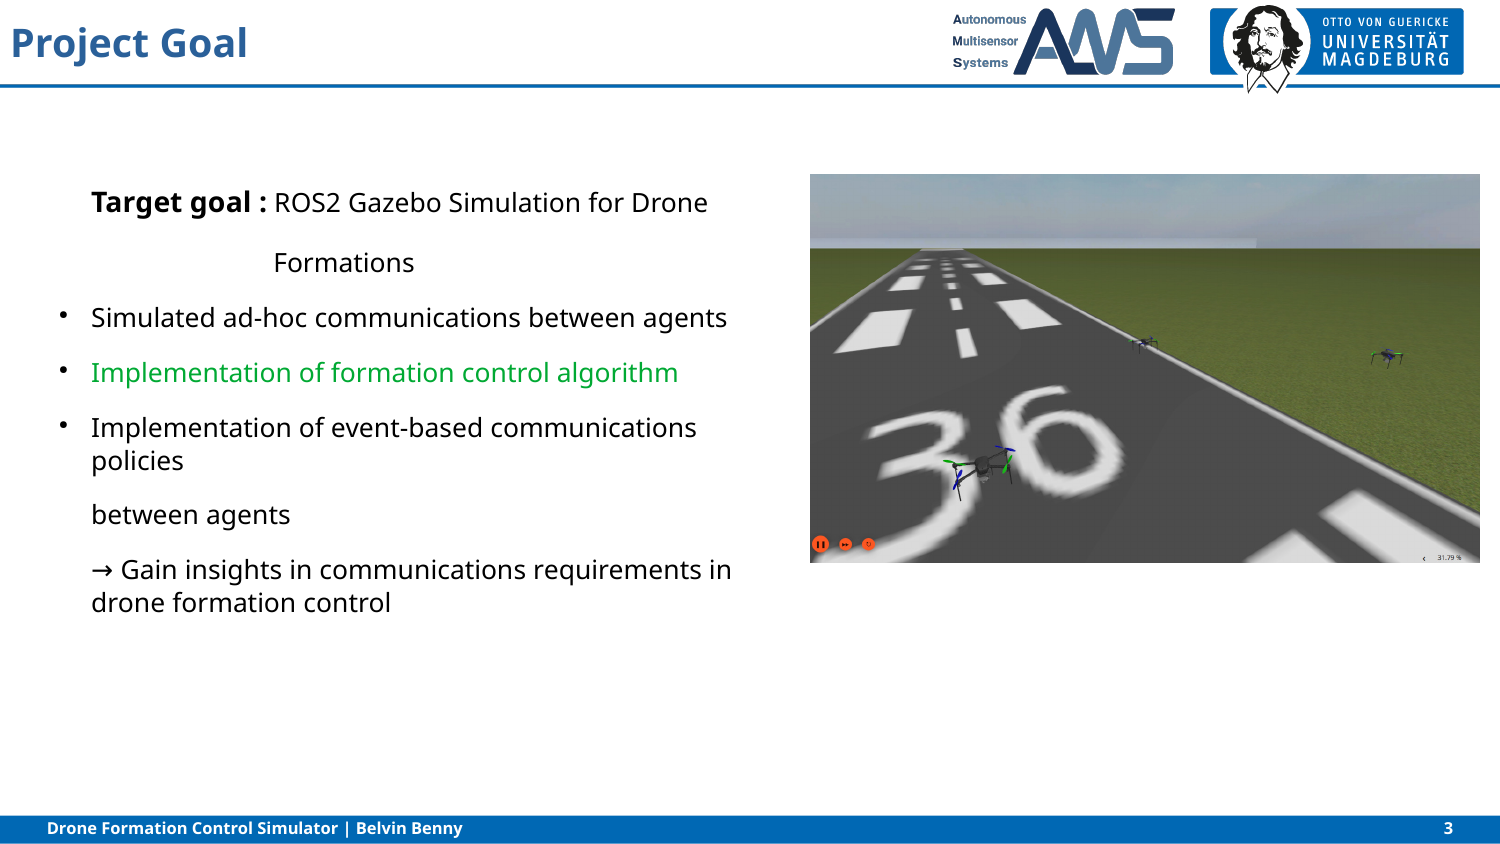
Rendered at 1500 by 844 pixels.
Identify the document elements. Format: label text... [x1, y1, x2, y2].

picture [810, 174, 1480, 563]
title Project Goal [0, 0, 943, 86]
picture [0, 0, 1500, 103]
list Target goal : ROS2 Gazebo Simulation for Drone Formations Simulated ad-hoc communications between agents Implementation of formation control algorithm Implementation of event-based communications policies between agents → Gain insights in communications requirements in drone formation control [59, 184, 734, 721]
